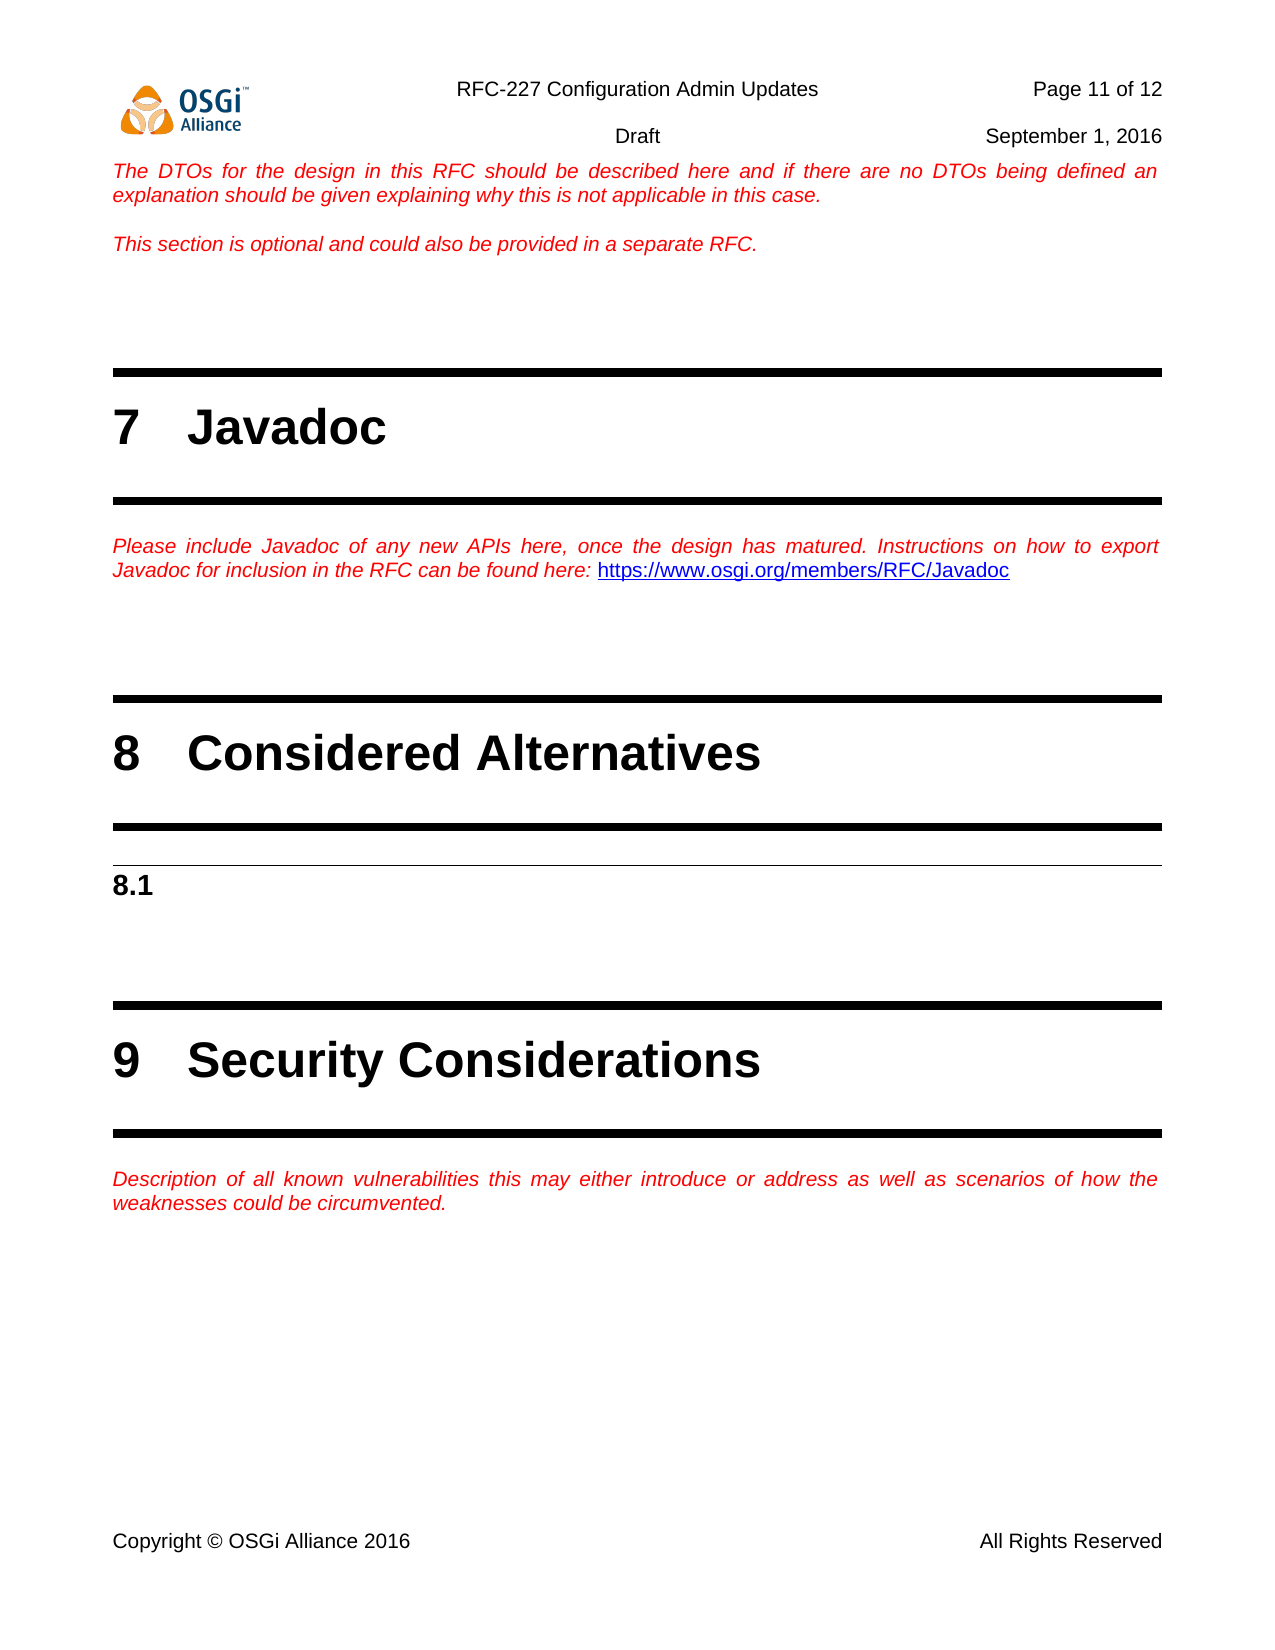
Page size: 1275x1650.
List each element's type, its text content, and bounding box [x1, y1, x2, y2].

text This section is optional and could also be provided in a separate RFC. [112, 232, 1162, 256]
text Please include Javadoc of any new APIs here, once the design has matured. Instructions on how to export Javadoc for inclusion in the RFC can be found here: https://www.osgi.org/members/RFC/Javadoc [112, 534, 1162, 582]
subtitle Considered Alternatives [112, 696, 1162, 831]
text Description of all known vulnerabilities this may either introduce or address as well as scenarios of how the weaknesses could be circumvented. [112, 1167, 1162, 1215]
subtitle Security Considerations [112, 1002, 1162, 1138]
text The DTOs for the design in this RFC should be described here and if there are no DTOs being defined an explanation should be given explaining why this is not applicable in this case. [112, 159, 1162, 207]
picture [113, 78, 257, 142]
subtitle Javadoc [112, 369, 1162, 505]
